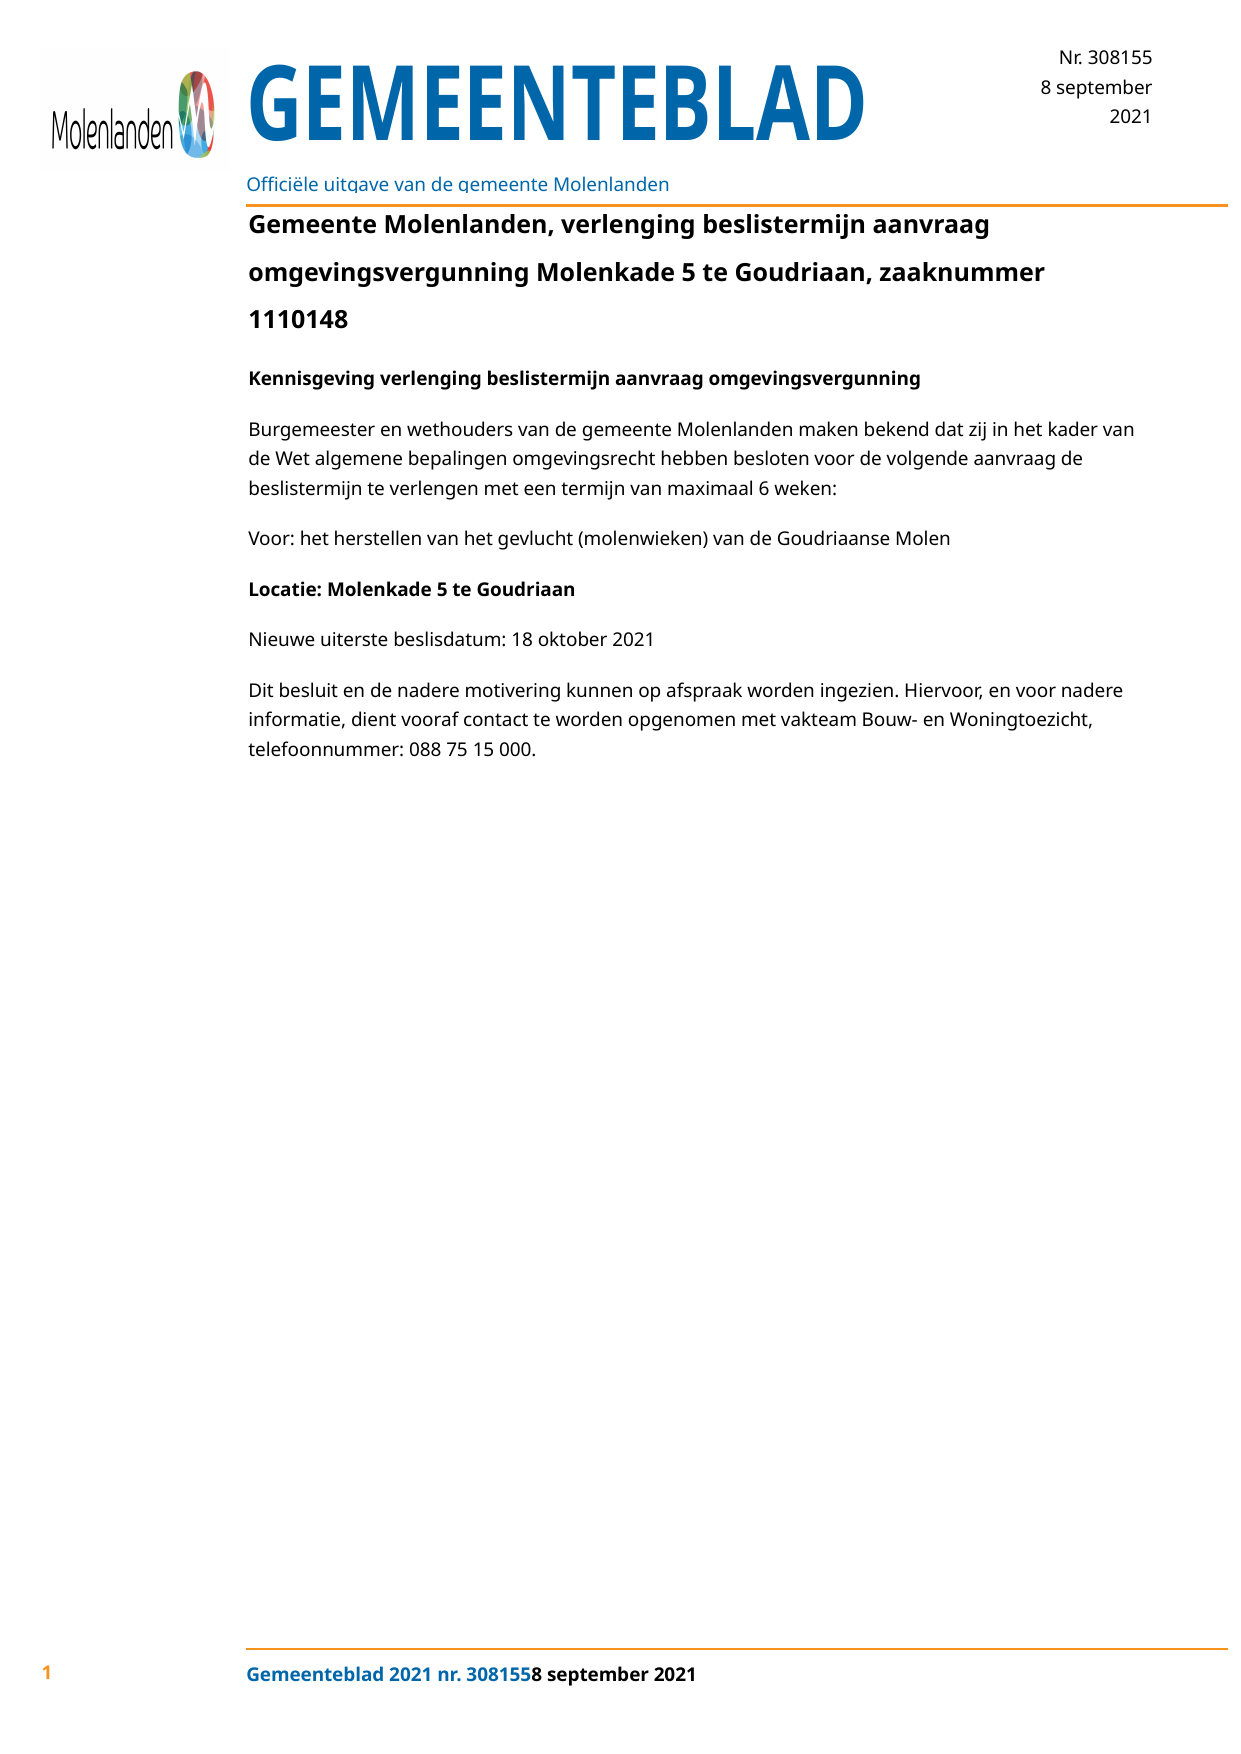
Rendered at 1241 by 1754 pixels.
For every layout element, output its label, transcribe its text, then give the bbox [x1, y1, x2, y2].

picture [41, 47, 231, 172]
text Kennisgeving verlenging beslistermijn aanvraag omgevingsvergunning [248, 366, 1152, 391]
text Voor: het herstellen van het gevlucht (molenwieken) van de Goudriaanse Molen [248, 526, 1152, 551]
text Nieuwe uiterste beslisdatum: 18 oktober 2021 [248, 626, 1152, 652]
text Locatie: Molenkade 5 te Goudriaan [248, 576, 1152, 602]
text Gemeente Molenlanden, verlenging beslistermijn aanvraag omgevingsvergunning Molenkade 5 te Goudriaan, zaaknummer 1110148 [248, 207, 1152, 336]
text Dit besluit en de nadere motivering kunnen op afspraak worden ingezien. Hiervoor, en voor nadere informatie, dient vooraf contact te worden opgenomen met vakteam Bouw- en Woningtoezicht, telefoonnummer: 088 75 15 000. [248, 677, 1152, 762]
text Burgemeester en wethouders van de gemeente Molenlanden maken bekend dat zij in het kader van de Wet algemene bepalingen omgevingsrecht hebben besloten voor de volgende aanvraag de beslistermijn te verlengen met een termijn van maximaal 6 weken: [248, 416, 1152, 501]
